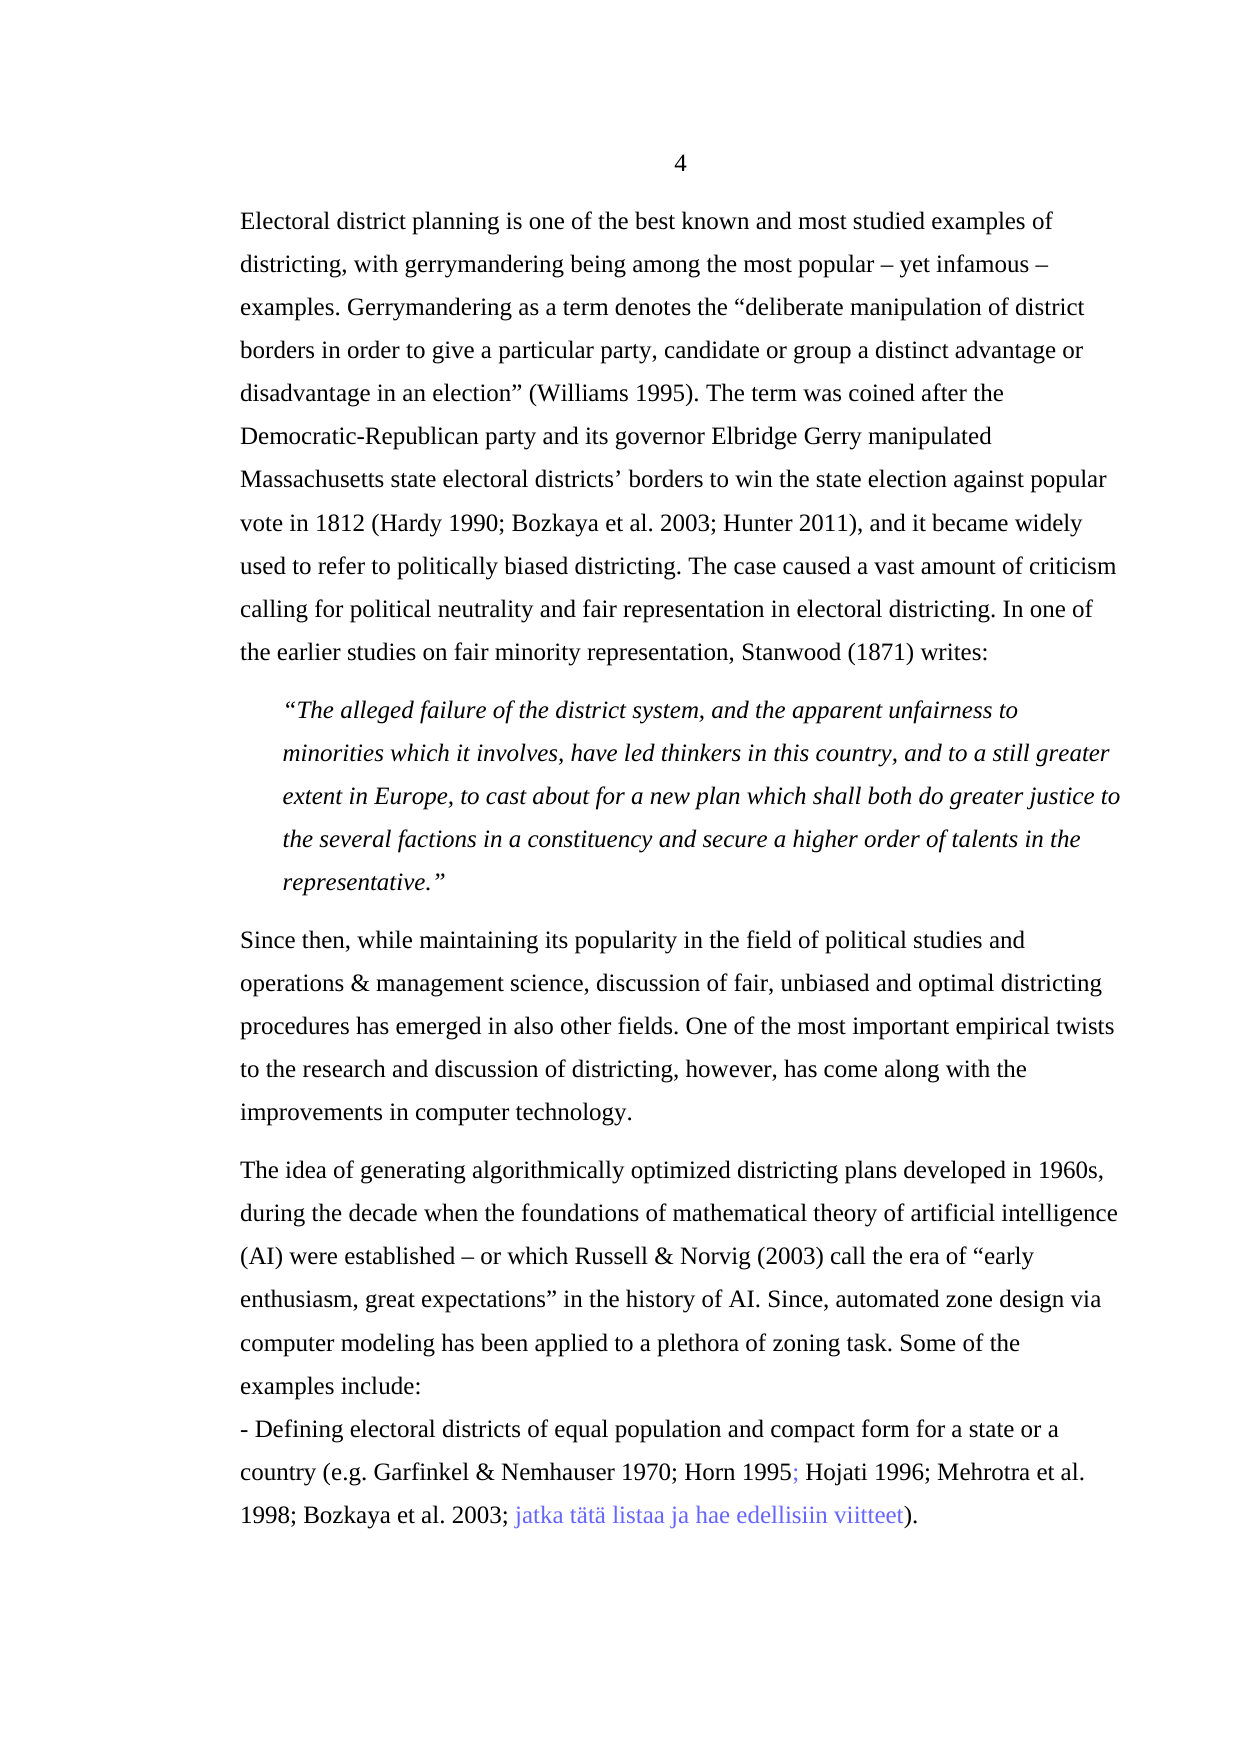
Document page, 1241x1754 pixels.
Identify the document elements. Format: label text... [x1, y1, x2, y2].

text Electoral district planning is one of the best known and most studied examples of districting, with gerrymandering being among the most popular – yet infamous – examples. Gerrymandering as a term denotes the “deliberate manipulation of district borders in order to give a particular party, candidate or group a distinct advantage or disadvantage in an election” (Williams 1995). The term was coined after the Democratic-Republican party and its governor Elbridge Gerry manipulated Massachusetts state electoral districts’ borders to win the state election against popular vote in 1812 (Hardy 1990; Bozkaya et al. 2003; Hunter 2011), and it became widely used to refer to politically biased districting. The case caused a vast amount of criticism calling for political neutrality and fair representation in electoral districting. In one of the earlier studies on fair minority representation, Stanwood (1871) writes: [240, 206, 1121, 666]
text The idea of generating algorithmically optimized districting plans developed in 1960s, during the decade when the foundations of mathematical theory of artificial intelligence (AI) were established – or which Russell & Norvig (2003) call the era of “early enthusiasm, great expectations” in the history of AI. Since, automated zone design via computer modeling has been applied to a plethora of zoning task. Some of the examples include: - Defining electoral districts of equal population and compact form for a state or a country (e.g. Garfinkel & Nemhauser 1970; Horn 1995; Hojati 1996; Mehrotra et al. 1998; Bozkaya et al. 2003; jatka tätä listaa ja hae edellisiin viitteet). [240, 1155, 1121, 1529]
text Since then, while maintaining its popularity in the field of political studies and operations & management science, discussion of fair, unbiased and optimal districting procedures has emerged in also other fields. One of the most important empirical twists to the research and discussion of districting, however, has come along with the improvements in computer technology. [240, 925, 1121, 1126]
text “The alleged failure of the district system, and the apparent unfairness to minorities which it involves, have led thinkers in this country, and to a still greater extent in Europe, to cast about for a new plan which shall both do greater justice to the several factions in a constituency and secure a higher order of talents in the representative.” [282, 695, 1121, 896]
